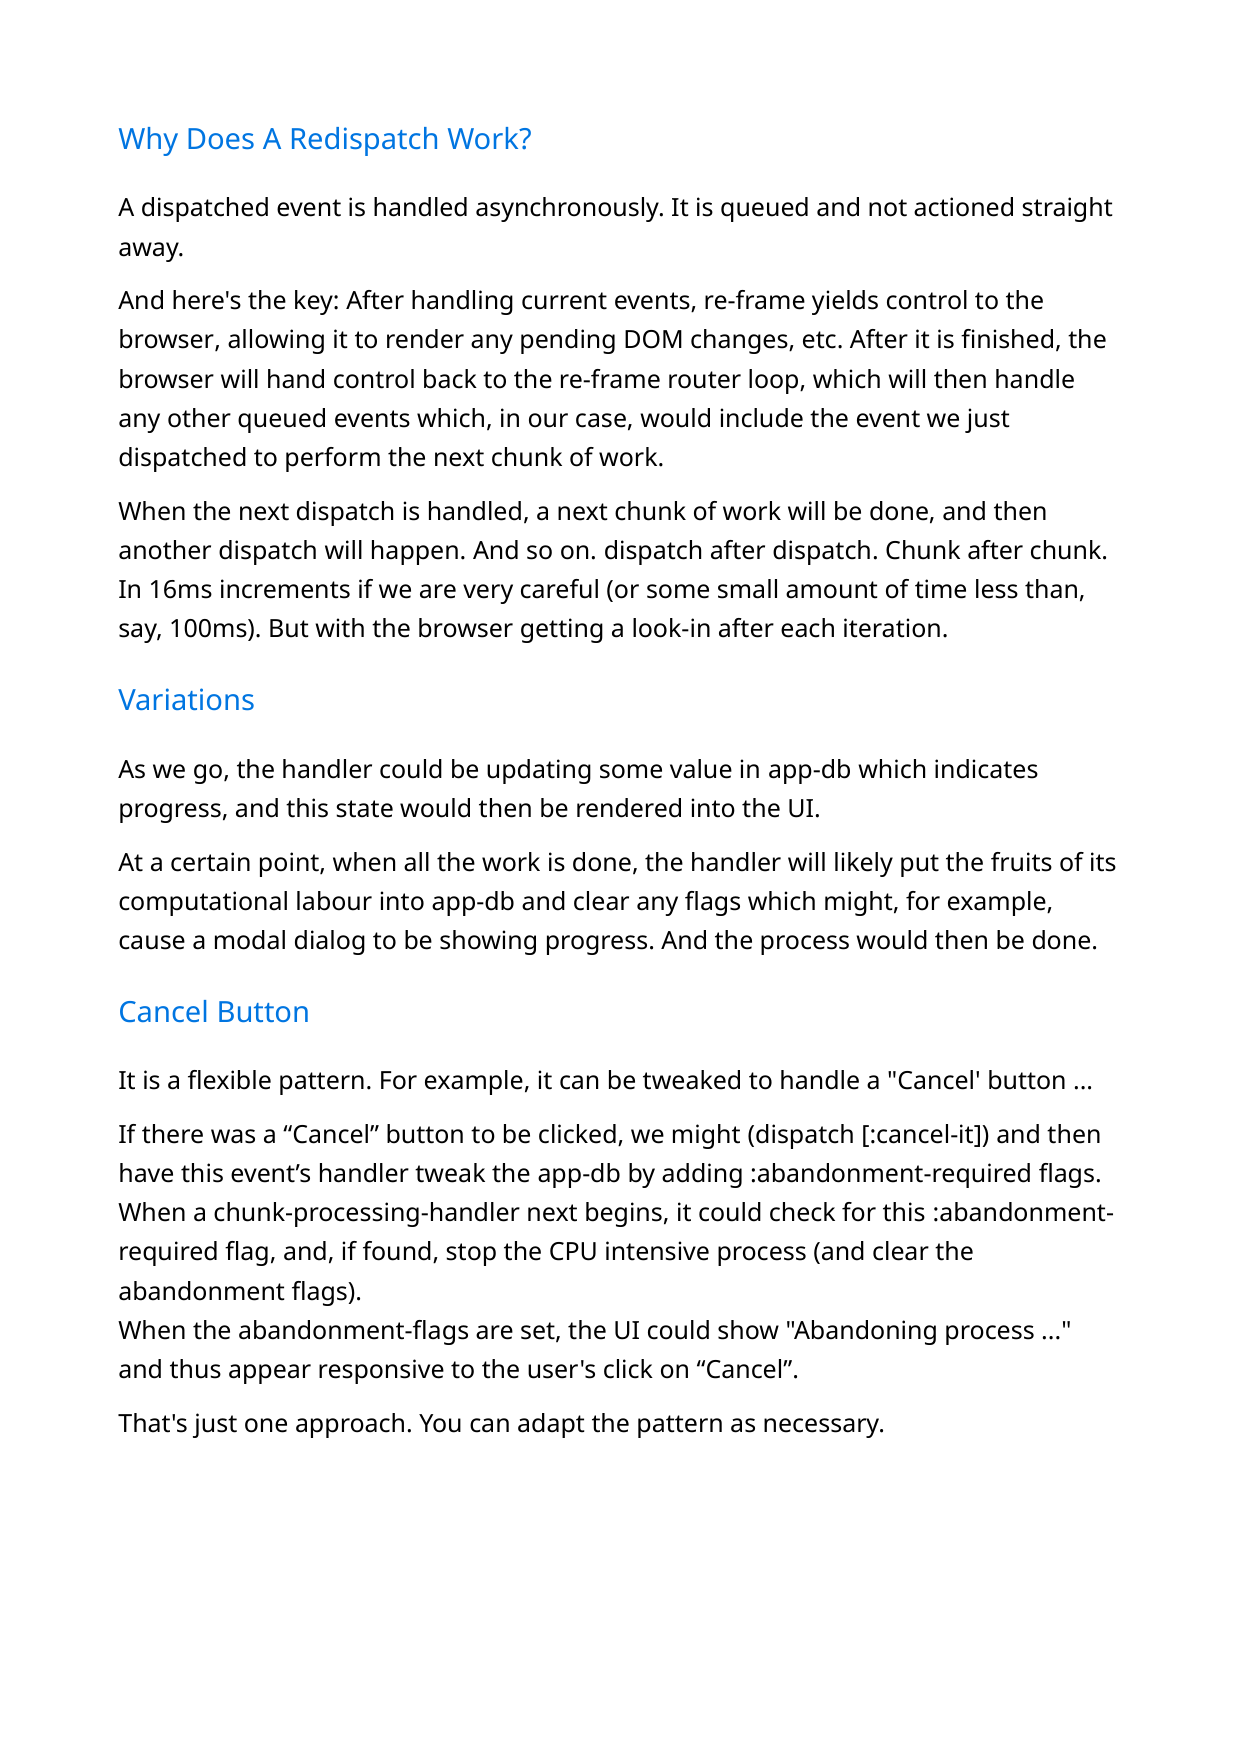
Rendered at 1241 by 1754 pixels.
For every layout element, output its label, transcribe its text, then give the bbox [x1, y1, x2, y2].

text If there was a “Cancel” button to be clicked, we might (dispatch [:cancel-it]) and then have this event’s handler tweak the app-db by adding :abandonment-required flags. When a chunk-processing-handler next begins, it could check for this :abandonment-required flag, and, if found, stop the CPU intensive process (and clear the abandonment flags). When the abandonment-flags are set, the UI could show "Abandoning process ..." and thus appear responsive to the user's click on “Cancel”. [118, 1117, 1122, 1386]
subtitle Why Does A Redispatch Work? [118, 118, 1122, 158]
subtitle Cancel Button [118, 991, 1122, 1031]
subtitle Variations [118, 679, 1122, 719]
text It is a flexible pattern. For example, it can be tweaked to handle a "Cancel' button ... [118, 1063, 1122, 1097]
text That's just one approach. You can adapt the pattern as necessary. [118, 1405, 1122, 1439]
text A dispatched event is handled asynchronously. It is queued and not actioned straight away. [118, 190, 1122, 263]
text As we go, the handler could be updating some value in app-db which indicates progress, and this state would then be rendered into the UI. [118, 751, 1122, 824]
text At a certain point, when all the work is done, the handler will likely put the fruits of its computational labour into app-db and clear any flags which might, for example, cause a modal dialog to be showing progress. And the process would then be done. [118, 844, 1122, 957]
text And here's the key: After handling current events, re-frame yields control to the browser, allowing it to render any pending DOM changes, etc. After it is finished, the browser will hand control back to the re-frame router loop, which will then handle any other queued events which, in our case, would include the event we just dispatched to perform the next chunk of work. [118, 283, 1122, 474]
text When the next dispatch is handled, a next chunk of work will be done, and then another dispatch will happen. And so on. dispatch after dispatch. Chunk after chunk. In 16ms increments if we are very careful (or some small amount of time less than, say, 100ms). But with the browser getting a look-in after each iteration. [118, 493, 1122, 645]
